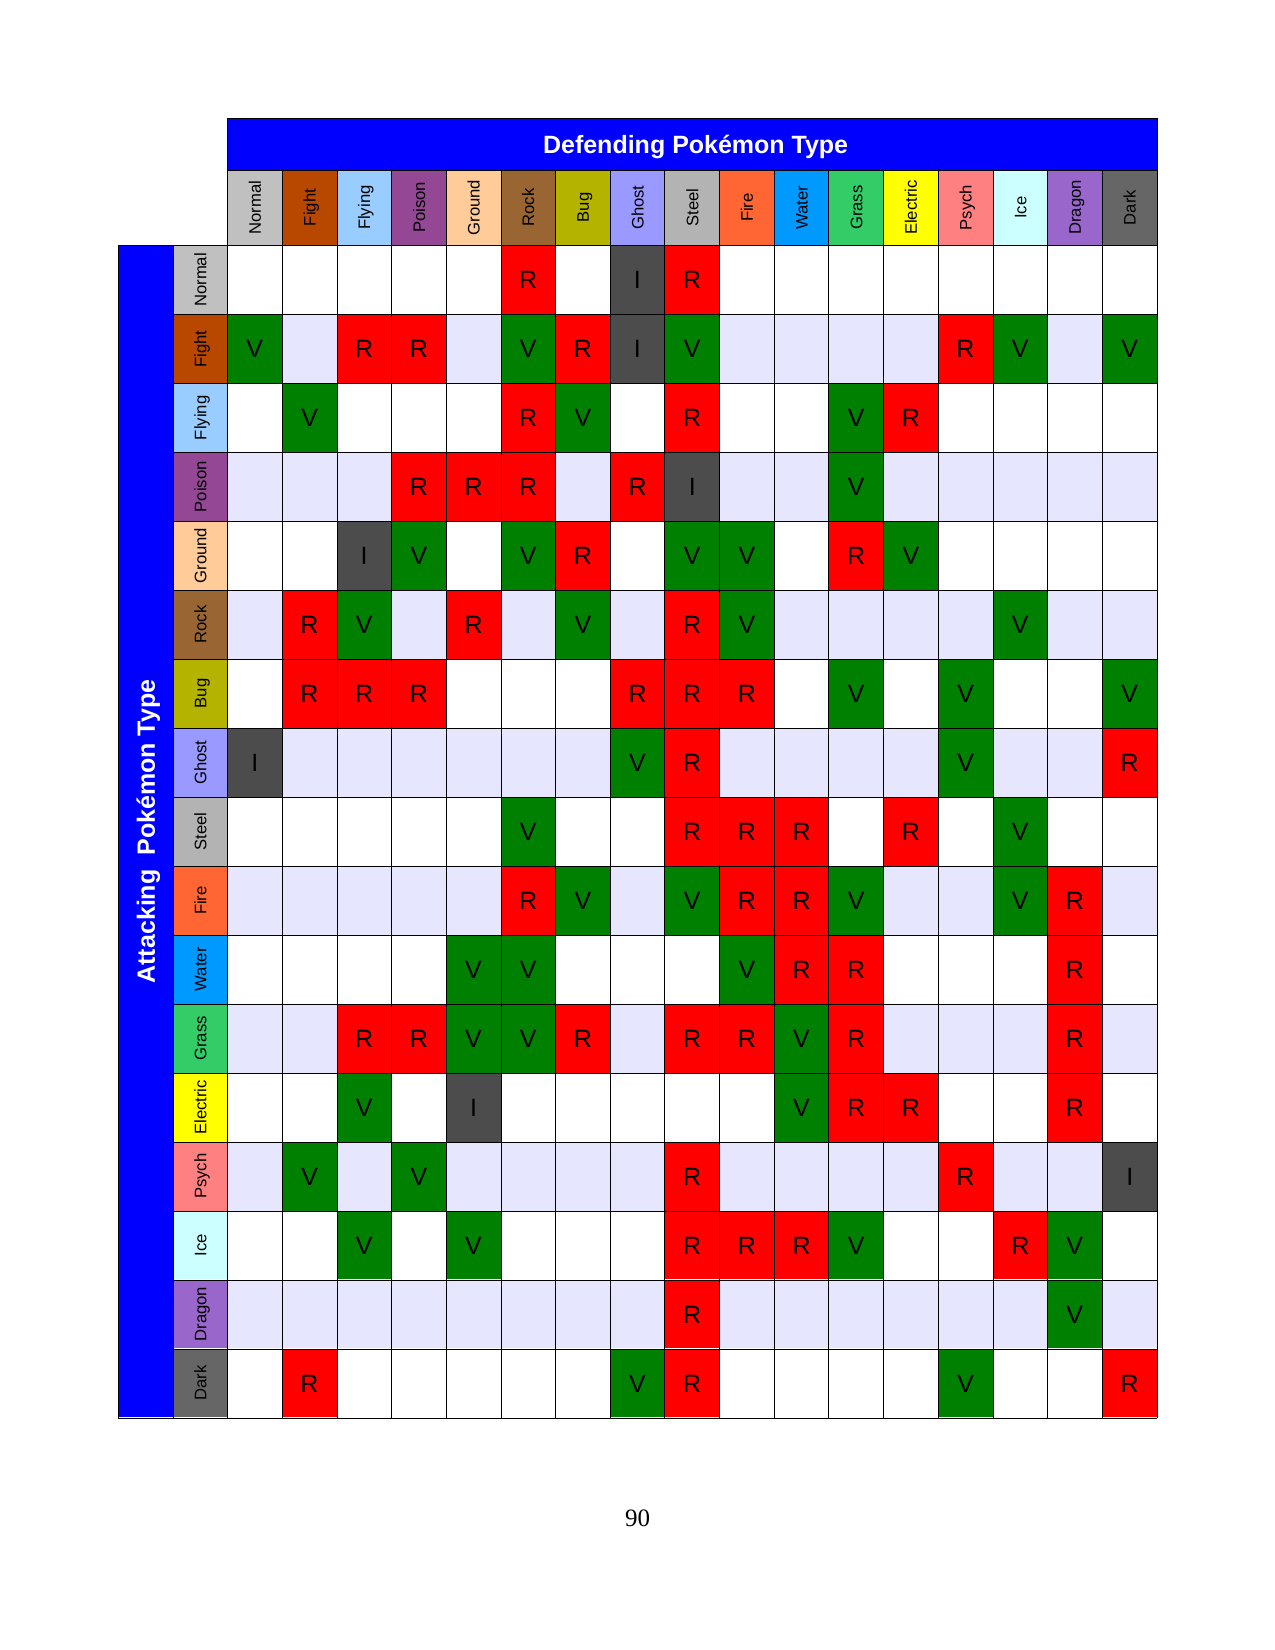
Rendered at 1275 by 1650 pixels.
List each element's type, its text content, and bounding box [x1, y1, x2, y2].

table_cell R [775, 936, 828, 1004]
table_cell [884, 1212, 938, 1279]
table_cell V [1103, 660, 1157, 728]
table_cell [1048, 384, 1102, 452]
table_cell Rock [502, 171, 555, 245]
table_cell R [720, 660, 774, 728]
table_cell [829, 315, 883, 383]
table_cell [994, 246, 1047, 314]
table_cell V [994, 591, 1047, 659]
table_cell [1103, 246, 1157, 314]
table_cell [228, 660, 282, 728]
table_cell R [720, 1005, 774, 1073]
table_cell R [1048, 1005, 1102, 1073]
table_cell V [884, 522, 938, 590]
table_cell R [665, 1281, 719, 1348]
table_cell [447, 867, 501, 935]
table_cell R [502, 246, 555, 314]
table_cell [611, 798, 664, 866]
table_cell [884, 936, 938, 1004]
table_cell [283, 453, 337, 521]
table_cell [392, 591, 446, 659]
table_cell V [720, 591, 774, 659]
table_cell [720, 384, 774, 452]
table_cell V [447, 936, 501, 1004]
table_cell [392, 936, 446, 1004]
table_cell R [665, 1212, 719, 1279]
table_cell R [720, 867, 774, 935]
table_cell [392, 1281, 446, 1348]
table_cell [283, 729, 337, 797]
table_cell [392, 798, 446, 866]
table_cell [939, 1074, 993, 1142]
table_cell V [502, 315, 555, 383]
table_cell [228, 591, 282, 659]
table_cell [611, 1281, 664, 1348]
table_cell [502, 1143, 555, 1211]
table_cell [556, 660, 610, 728]
table_cell [392, 1350, 446, 1417]
table_cell R [829, 1005, 883, 1073]
table_cell [939, 1212, 993, 1279]
table_cell V [556, 591, 610, 659]
table_cell [392, 246, 446, 314]
table_cell Ice [994, 171, 1047, 245]
table_cell R [939, 1143, 993, 1211]
table_cell [939, 1281, 993, 1348]
table_cell [994, 453, 1047, 521]
table_cell V [556, 384, 610, 452]
table_cell [228, 1143, 282, 1211]
table_cell Ghost [611, 171, 664, 245]
table_cell [939, 246, 993, 314]
table_cell [283, 1212, 337, 1279]
table_cell [392, 1212, 446, 1279]
table_cell R [502, 867, 555, 935]
table_cell [1103, 591, 1157, 659]
table_cell [1048, 246, 1102, 314]
table_cell [228, 798, 282, 866]
table_cell [994, 384, 1047, 452]
table_cell R [665, 1143, 719, 1211]
table_cell [556, 798, 610, 866]
table_cell [556, 246, 610, 314]
table_cell V [283, 1143, 337, 1211]
table_cell R [1103, 1350, 1157, 1417]
table_cell [556, 1350, 610, 1417]
table_cell [884, 591, 938, 659]
table_cell V [392, 1143, 446, 1211]
table_cell R [665, 729, 719, 797]
table_cell [829, 1350, 883, 1417]
table_cell R [720, 1212, 774, 1279]
table_cell [556, 1281, 610, 1348]
table_cell R [338, 315, 391, 383]
table_cell V [228, 315, 282, 383]
table_cell [1048, 660, 1102, 728]
table_cell R [665, 798, 719, 866]
table_cell [447, 1143, 501, 1211]
table_cell [720, 1143, 774, 1211]
table_cell [939, 453, 993, 521]
table_cell [338, 246, 391, 314]
table_cell [611, 591, 664, 659]
table_cell [283, 1005, 337, 1073]
table_cell V [1103, 315, 1157, 383]
table_cell [447, 798, 501, 866]
table_cell [1103, 1281, 1157, 1348]
table_cell R [338, 1005, 391, 1073]
table_cell Attacking Pokémon Type [119, 246, 173, 1417]
table_cell V [994, 315, 1047, 383]
table_cell [775, 384, 828, 452]
table_cell R [556, 315, 610, 383]
table_cell [338, 384, 391, 452]
table_cell [283, 246, 337, 314]
table_cell V [720, 522, 774, 590]
table_cell R [829, 936, 883, 1004]
table_cell [338, 867, 391, 935]
table_cell [939, 1005, 993, 1073]
table_cell [447, 729, 501, 797]
table_cell [283, 315, 337, 383]
table_cell [1103, 936, 1157, 1004]
table_cell [556, 1143, 610, 1211]
table_cell [338, 729, 391, 797]
table_cell [884, 1281, 938, 1348]
table_cell V [939, 660, 993, 728]
table_cell R [884, 384, 938, 452]
table_cell Fire [720, 171, 774, 245]
table_cell [228, 384, 282, 452]
table_cell Fight [174, 315, 227, 383]
table_cell [392, 384, 446, 452]
table_cell [884, 729, 938, 797]
table_cell I [447, 1074, 501, 1142]
table_cell [502, 1212, 555, 1279]
table_cell R [447, 591, 501, 659]
table_cell R [665, 1005, 719, 1073]
table_cell R [392, 660, 446, 728]
table_cell Dark [174, 1350, 227, 1417]
table_cell I [1103, 1143, 1157, 1211]
table_cell [884, 867, 938, 935]
table_cell [829, 246, 883, 314]
table_cell R [1103, 729, 1157, 797]
table_cell [939, 867, 993, 935]
table_cell [338, 936, 391, 1004]
table_cell [283, 936, 337, 1004]
table_cell V [939, 1350, 993, 1417]
table_cell I [338, 522, 391, 590]
table_cell R [392, 315, 446, 383]
table_cell [1048, 453, 1102, 521]
table_cell Dragon [174, 1281, 227, 1348]
table_cell Water [174, 936, 227, 1004]
table_cell [502, 660, 555, 728]
table_cell [447, 1350, 501, 1417]
table_cell [994, 1074, 1047, 1142]
table_cell R [884, 798, 938, 866]
table_cell [1103, 1212, 1157, 1279]
table_cell [502, 591, 555, 659]
table_cell Water [775, 171, 828, 245]
table_cell V [502, 936, 555, 1004]
table_cell [611, 936, 664, 1004]
table_cell R [556, 522, 610, 590]
table_cell V [283, 384, 337, 452]
table_cell Flying [174, 384, 227, 452]
table_cell [1103, 1074, 1157, 1142]
table_cell [1048, 798, 1102, 866]
table_cell R [283, 1350, 337, 1417]
table_cell [775, 660, 828, 728]
table_cell [829, 1143, 883, 1211]
table_cell I [611, 246, 664, 314]
table_cell [611, 867, 664, 935]
table_cell [1103, 867, 1157, 935]
table_cell V [338, 1212, 391, 1279]
table_cell Fight [283, 171, 337, 245]
table_cell [884, 246, 938, 314]
table_cell [338, 1350, 391, 1417]
table_cell Psych [939, 171, 993, 245]
table_cell [939, 798, 993, 866]
table_cell [392, 1074, 446, 1142]
table_cell Ground [447, 171, 501, 245]
table_cell [775, 729, 828, 797]
table_cell [884, 1005, 938, 1073]
table_cell [720, 453, 774, 521]
table_cell [994, 522, 1047, 590]
table_cell V [502, 522, 555, 590]
table_cell [338, 798, 391, 866]
table_cell R [829, 1074, 883, 1142]
table_cell R [829, 522, 883, 590]
table_cell [939, 591, 993, 659]
table_cell [939, 384, 993, 452]
table_cell [556, 1212, 610, 1279]
table_cell [1103, 1005, 1157, 1073]
table_cell V [611, 729, 664, 797]
table_cell V [775, 1074, 828, 1142]
table_cell V [939, 729, 993, 797]
table_cell R [283, 660, 337, 728]
table_cell V [447, 1212, 501, 1279]
table_cell [829, 1281, 883, 1348]
table_cell [1048, 591, 1102, 659]
table_cell [447, 384, 501, 452]
table_cell R [884, 1074, 938, 1142]
table_cell [939, 936, 993, 1004]
table_cell Dark [1103, 171, 1157, 245]
table_cell Electric [884, 171, 938, 245]
table_cell [611, 522, 664, 590]
table_cell R [502, 453, 555, 521]
table_cell [611, 1005, 664, 1073]
table_cell [939, 522, 993, 590]
table_cell [884, 315, 938, 383]
table_cell [994, 1350, 1047, 1417]
table_cell I [228, 729, 282, 797]
table_cell [720, 315, 774, 383]
table_cell [502, 1350, 555, 1417]
table_cell V [392, 522, 446, 590]
table_cell [283, 1074, 337, 1142]
table_cell [228, 1005, 282, 1073]
table_cell R [392, 453, 446, 521]
table_cell [611, 384, 664, 452]
table_cell R [665, 384, 719, 452]
table_cell [1103, 453, 1157, 521]
table_cell [556, 1074, 610, 1142]
table_cell Steel [174, 798, 227, 866]
table_cell V [994, 867, 1047, 935]
table_cell [338, 1281, 391, 1348]
table_cell Bug [174, 660, 227, 728]
table_cell [775, 1281, 828, 1348]
table_cell [283, 798, 337, 866]
table_cell V [829, 453, 883, 521]
table_cell V [611, 1350, 664, 1417]
table_cell V [1048, 1212, 1102, 1279]
table_cell R [665, 1350, 719, 1417]
table_cell [392, 867, 446, 935]
table_cell R [447, 453, 501, 521]
table_cell I [611, 315, 664, 383]
table_cell [338, 1143, 391, 1211]
table_cell V [556, 867, 610, 935]
table_cell R [338, 660, 391, 728]
table_cell V [338, 591, 391, 659]
table_cell [447, 660, 501, 728]
table_cell Rock [174, 591, 227, 659]
table_cell V [994, 798, 1047, 866]
table_cell Ground [174, 522, 227, 590]
table_cell [228, 867, 282, 935]
table_header Defending Pokémon Type [228, 119, 1157, 170]
table_cell [502, 1281, 555, 1348]
table_cell [829, 729, 883, 797]
table_cell R [556, 1005, 610, 1073]
table_cell [283, 1281, 337, 1348]
table_cell [884, 453, 938, 521]
table_cell [1103, 384, 1157, 452]
table_cell I [665, 453, 719, 521]
table_cell V [338, 1074, 391, 1142]
table_cell V [829, 660, 883, 728]
table_cell [447, 246, 501, 314]
table_cell Grass [829, 171, 883, 245]
table_cell [447, 315, 501, 383]
table_cell V [829, 384, 883, 452]
table_cell R [283, 591, 337, 659]
table_cell Fire [174, 867, 227, 935]
table_cell Grass [174, 1005, 227, 1073]
table_cell R [994, 1212, 1047, 1279]
table_cell V [502, 798, 555, 866]
table_cell [994, 936, 1047, 1004]
table_cell [611, 1212, 664, 1279]
table_cell [994, 1281, 1047, 1348]
table_cell [447, 1281, 501, 1348]
table_cell R [665, 246, 719, 314]
table_cell R [392, 1005, 446, 1073]
table_cell [994, 729, 1047, 797]
table_cell [283, 522, 337, 590]
table_cell [829, 798, 883, 866]
table_cell Electric [174, 1074, 227, 1142]
table_cell [884, 1350, 938, 1417]
table_cell [392, 729, 446, 797]
table_cell [884, 1143, 938, 1211]
table_cell [665, 1074, 719, 1142]
table_cell R [1048, 867, 1102, 935]
table_cell Normal [228, 171, 282, 245]
table_cell R [611, 660, 664, 728]
table_cell [775, 1350, 828, 1417]
table_cell [775, 315, 828, 383]
table_cell [884, 660, 938, 728]
table_header [118, 118, 227, 245]
table_cell [829, 591, 883, 659]
table_cell [775, 1143, 828, 1211]
table_cell R [1048, 1074, 1102, 1142]
table_cell R [939, 315, 993, 383]
table_cell [665, 936, 719, 1004]
table_cell R [775, 1212, 828, 1279]
table_cell [556, 453, 610, 521]
table_cell [775, 453, 828, 521]
table_cell V [829, 1212, 883, 1279]
table_cell V [775, 1005, 828, 1073]
table_cell [502, 729, 555, 797]
table_cell [994, 1143, 1047, 1211]
table_cell [994, 1005, 1047, 1073]
table_cell V [665, 315, 719, 383]
table_cell [720, 1350, 774, 1417]
table_cell V [1048, 1281, 1102, 1348]
table_cell Poison [174, 453, 227, 521]
table_cell [1048, 729, 1102, 797]
table_cell [228, 1281, 282, 1348]
table_cell [228, 1350, 282, 1417]
table_cell Poison [392, 171, 446, 245]
table_cell R [502, 384, 555, 452]
table_cell [283, 867, 337, 935]
table_cell Psych [174, 1143, 227, 1211]
table_cell Dragon [1048, 171, 1102, 245]
table_cell [228, 1074, 282, 1142]
table_cell R [720, 798, 774, 866]
table_cell Steel [665, 171, 719, 245]
table_cell [720, 1281, 774, 1348]
table_cell R [665, 591, 719, 659]
table_cell [1103, 522, 1157, 590]
table_cell [228, 453, 282, 521]
table_cell Normal [174, 246, 227, 314]
table_cell [228, 522, 282, 590]
table_cell [611, 1143, 664, 1211]
table_cell [1048, 315, 1102, 383]
table_cell Flying [338, 171, 391, 245]
table_cell [1048, 1143, 1102, 1211]
table_cell R [611, 453, 664, 521]
table_cell V [665, 522, 719, 590]
table_cell [447, 522, 501, 590]
table_cell [228, 246, 282, 314]
table_cell [775, 246, 828, 314]
table_cell [556, 936, 610, 1004]
table_cell V [447, 1005, 501, 1073]
table_cell V [720, 936, 774, 1004]
table_cell [228, 1212, 282, 1279]
table_cell [338, 453, 391, 521]
table_cell [611, 1074, 664, 1142]
table_cell [556, 729, 610, 797]
table_cell [775, 591, 828, 659]
table_cell [1048, 522, 1102, 590]
table_cell V [502, 1005, 555, 1073]
table_cell [720, 1074, 774, 1142]
table_cell [1048, 1350, 1102, 1417]
table_cell Bug [556, 171, 610, 245]
table_cell [228, 936, 282, 1004]
table_cell Ice [174, 1212, 227, 1279]
table_cell V [665, 867, 719, 935]
table_cell R [1048, 936, 1102, 1004]
table_cell V [829, 867, 883, 935]
table_cell Ghost [174, 729, 227, 797]
table_cell R [775, 798, 828, 866]
table_cell [994, 660, 1047, 728]
table_cell [720, 246, 774, 314]
table_cell R [775, 867, 828, 935]
table_cell [1103, 798, 1157, 866]
table_cell [720, 729, 774, 797]
table_cell [502, 1074, 555, 1142]
table_cell [775, 522, 828, 590]
table_cell R [665, 660, 719, 728]
